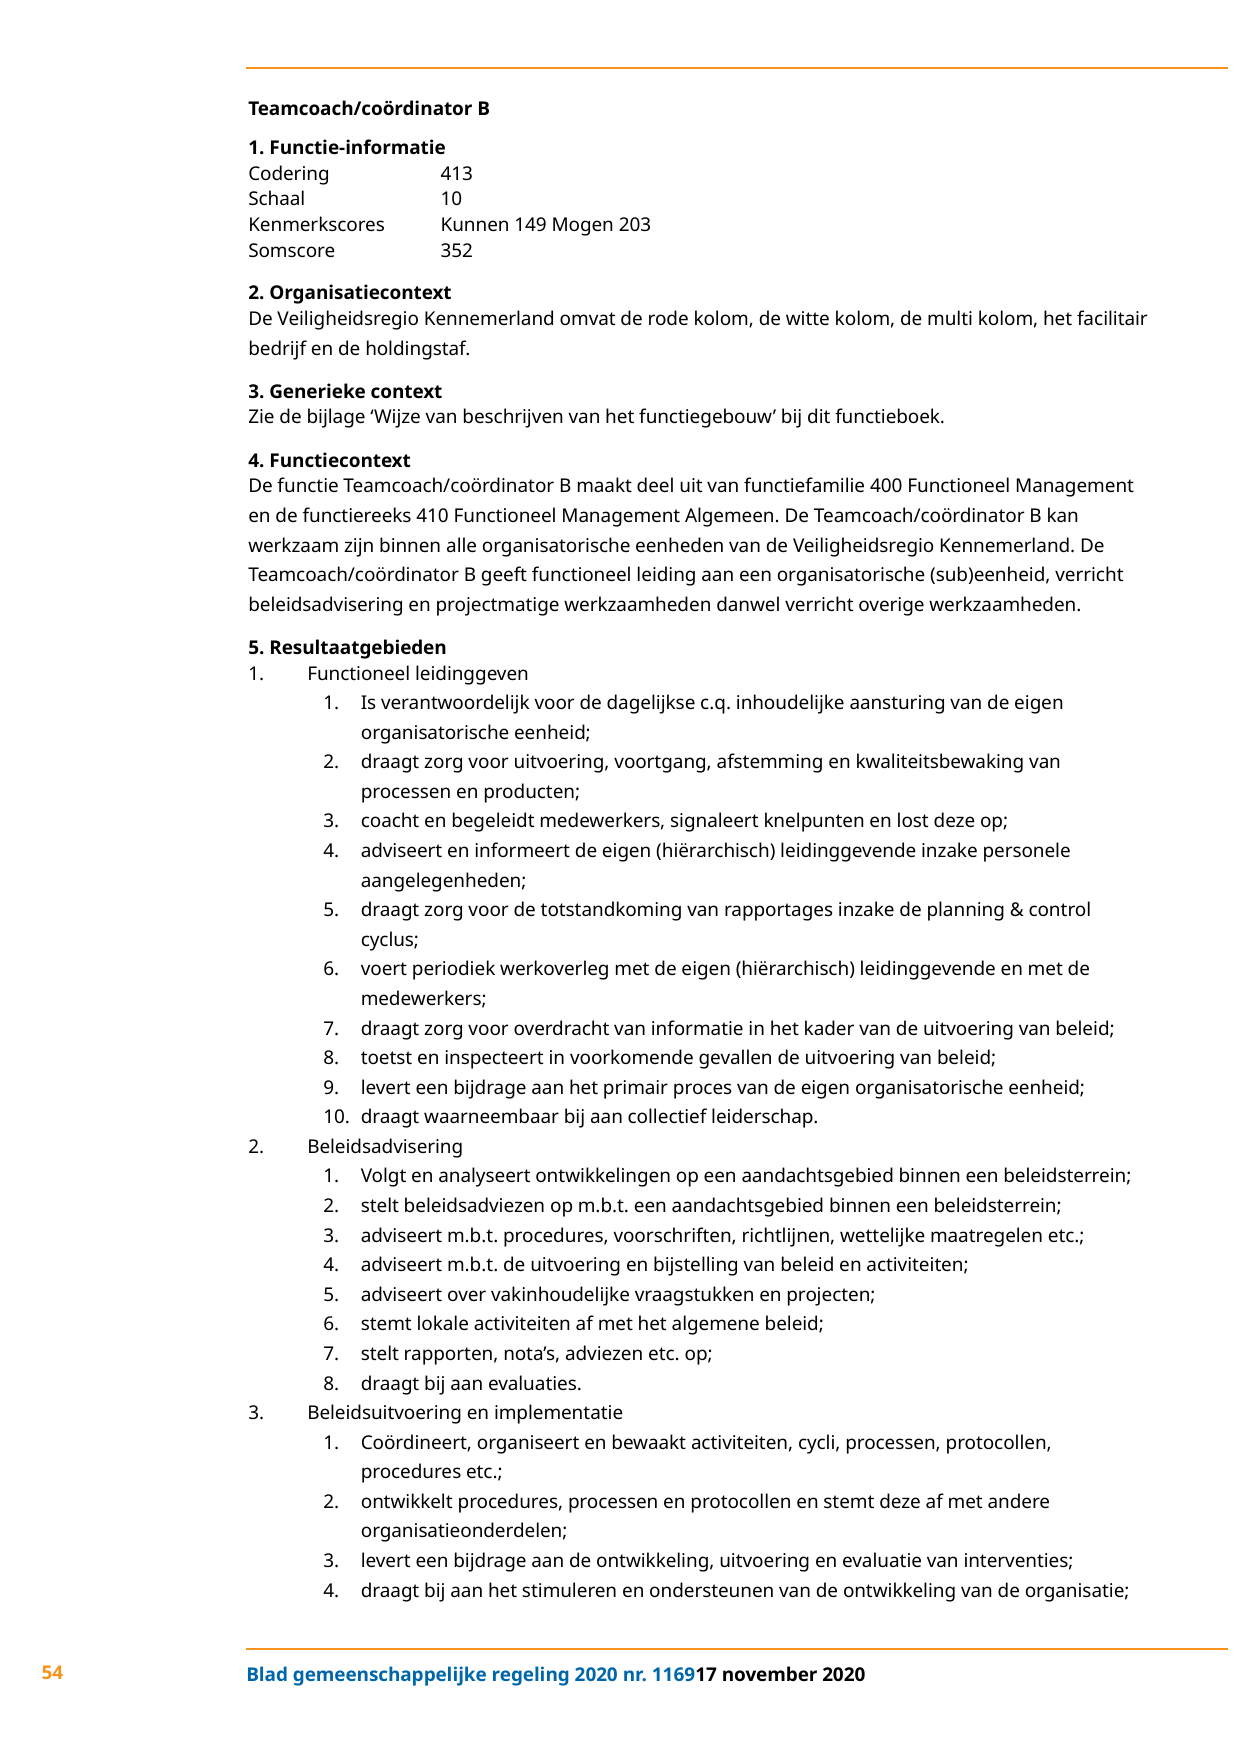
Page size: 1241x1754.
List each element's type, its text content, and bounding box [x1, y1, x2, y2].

picture [41, 47, 231, 172]
list draagt zorg voor de totstandkoming van rapportages inzake de planning & control cyclus; [323, 896, 1152, 952]
text 4. Functiecontext [248, 447, 1152, 473]
text 3. Generieke context [248, 378, 1152, 404]
text 2. Organisatiecontext [248, 279, 1152, 305]
text De Veiligheidsregio Kennemerland omvat de rode kolom, de witte kolom, de multi kolom, het facilitair bedrijf en de holdingstaf. [248, 305, 1152, 361]
text Zie de bijlage ‘Wijze van beschrijven van het functiegebouw’ bij dit functieboek. [248, 404, 1152, 429]
list Beleidsadvisering [248, 1133, 1152, 1159]
list ontwikkelt procedures, processen en protocollen en stemt deze af met andere organisatieonderdelen; [323, 1488, 1152, 1543]
list stelt rapporten, nota’s, adviezen etc. op; [323, 1340, 1152, 1366]
list draagt zorg voor uitvoering, voortgang, afstemming en kwaliteitsbewaking van processen en producten; [323, 748, 1152, 804]
list voert periodiek werkoverleg met de eigen (hiërarchisch) leidinggevende en met de medewerkers; [323, 956, 1152, 1011]
text 5. Resultaatgebieden [248, 634, 1152, 660]
text De functie Teamcoach/coördinator B maakt deel uit van functiefamilie 400 Functioneel Management en de functiereeks 410 Functioneel Management Algemeen. De Teamcoach/coördinator B kan werkzaam zijn binnen alle organisatorische eenheden van de Veiligheidsregio Kennemerland. De Teamcoach/coördinator B geeft functioneel leiding aan een organisatorische (sub)eenheid, verricht beleidsadvisering en projectmatige werkzaamheden danwel verricht overige werkzaamheden. [248, 473, 1152, 617]
table_cell 352 [440, 237, 1152, 263]
list Volgt en analyseert ontwikkelingen op een aandachtsgebied binnen een beleidsterrein; [323, 1163, 1152, 1188]
list draagt waarneembaar bij aan collectief leiderschap. [323, 1103, 1152, 1129]
list stelt beleidsadviezen op m.b.t. een aandachtsgebied binnen een beleidsterrein; [323, 1192, 1152, 1218]
list adviseert m.b.t. de uitvoering en bijstelling van beleid en activiteiten; [323, 1251, 1152, 1277]
list levert een bijdrage aan het primair proces van de eigen organisatorische eenheid; [323, 1074, 1152, 1100]
list draagt bij aan het stimuleren en ondersteunen van de ontwikkeling van de organisatie; [323, 1577, 1152, 1603]
list Is verantwoordelijk voor de dagelijkse c.q. inhoudelijke aansturing van de eigen organisatorische eenheid; [323, 689, 1152, 745]
text 1. Functie-informatie [248, 134, 1152, 160]
list adviseert en informeert de eigen (hiërarchisch) leidinggevende inzake personele aangelegenheden; [323, 837, 1152, 893]
list coacht en begeleidt medewerkers, signaleert knelpunten en lost deze op; [323, 808, 1152, 833]
list Coördineert, organiseert en bewaakt activiteiten, cycli, processen, protocollen, procedures etc.; [323, 1429, 1152, 1484]
list Functioneel leidinggeven [248, 660, 1152, 686]
list draagt bij aan evaluaties. [323, 1370, 1152, 1396]
list stemt lokale activiteiten af met het algemene beleid; [323, 1311, 1152, 1336]
text Teamcoach/coördinator B [248, 95, 1152, 121]
table_header 413 [440, 160, 1152, 186]
table_cell Somscore [248, 237, 440, 263]
list levert een bijdrage aan de ontwikkeling, uitvoering en evaluatie van interventies; [323, 1547, 1152, 1573]
list toetst en inspecteert in voorkomende gevallen de uitvoering van beleid; [323, 1044, 1152, 1070]
table_header Codering [248, 160, 440, 186]
table_cell Schaal [248, 186, 440, 211]
table_cell Kunnen 149 Mogen 203 [440, 211, 1152, 237]
list Beleidsuitvoering en implementatie [248, 1399, 1152, 1425]
list adviseert m.b.t. procedures, voorschriften, richtlijnen, wettelijke maatregelen etc.; [323, 1222, 1152, 1248]
table_cell 10 [440, 186, 1152, 211]
list draagt zorg voor overdracht van informatie in het kader van de uitvoering van beleid; [323, 1015, 1152, 1041]
table_cell Kenmerkscores [248, 211, 440, 237]
list adviseert over vakinhoudelijke vraagstukken en projecten; [323, 1281, 1152, 1307]
